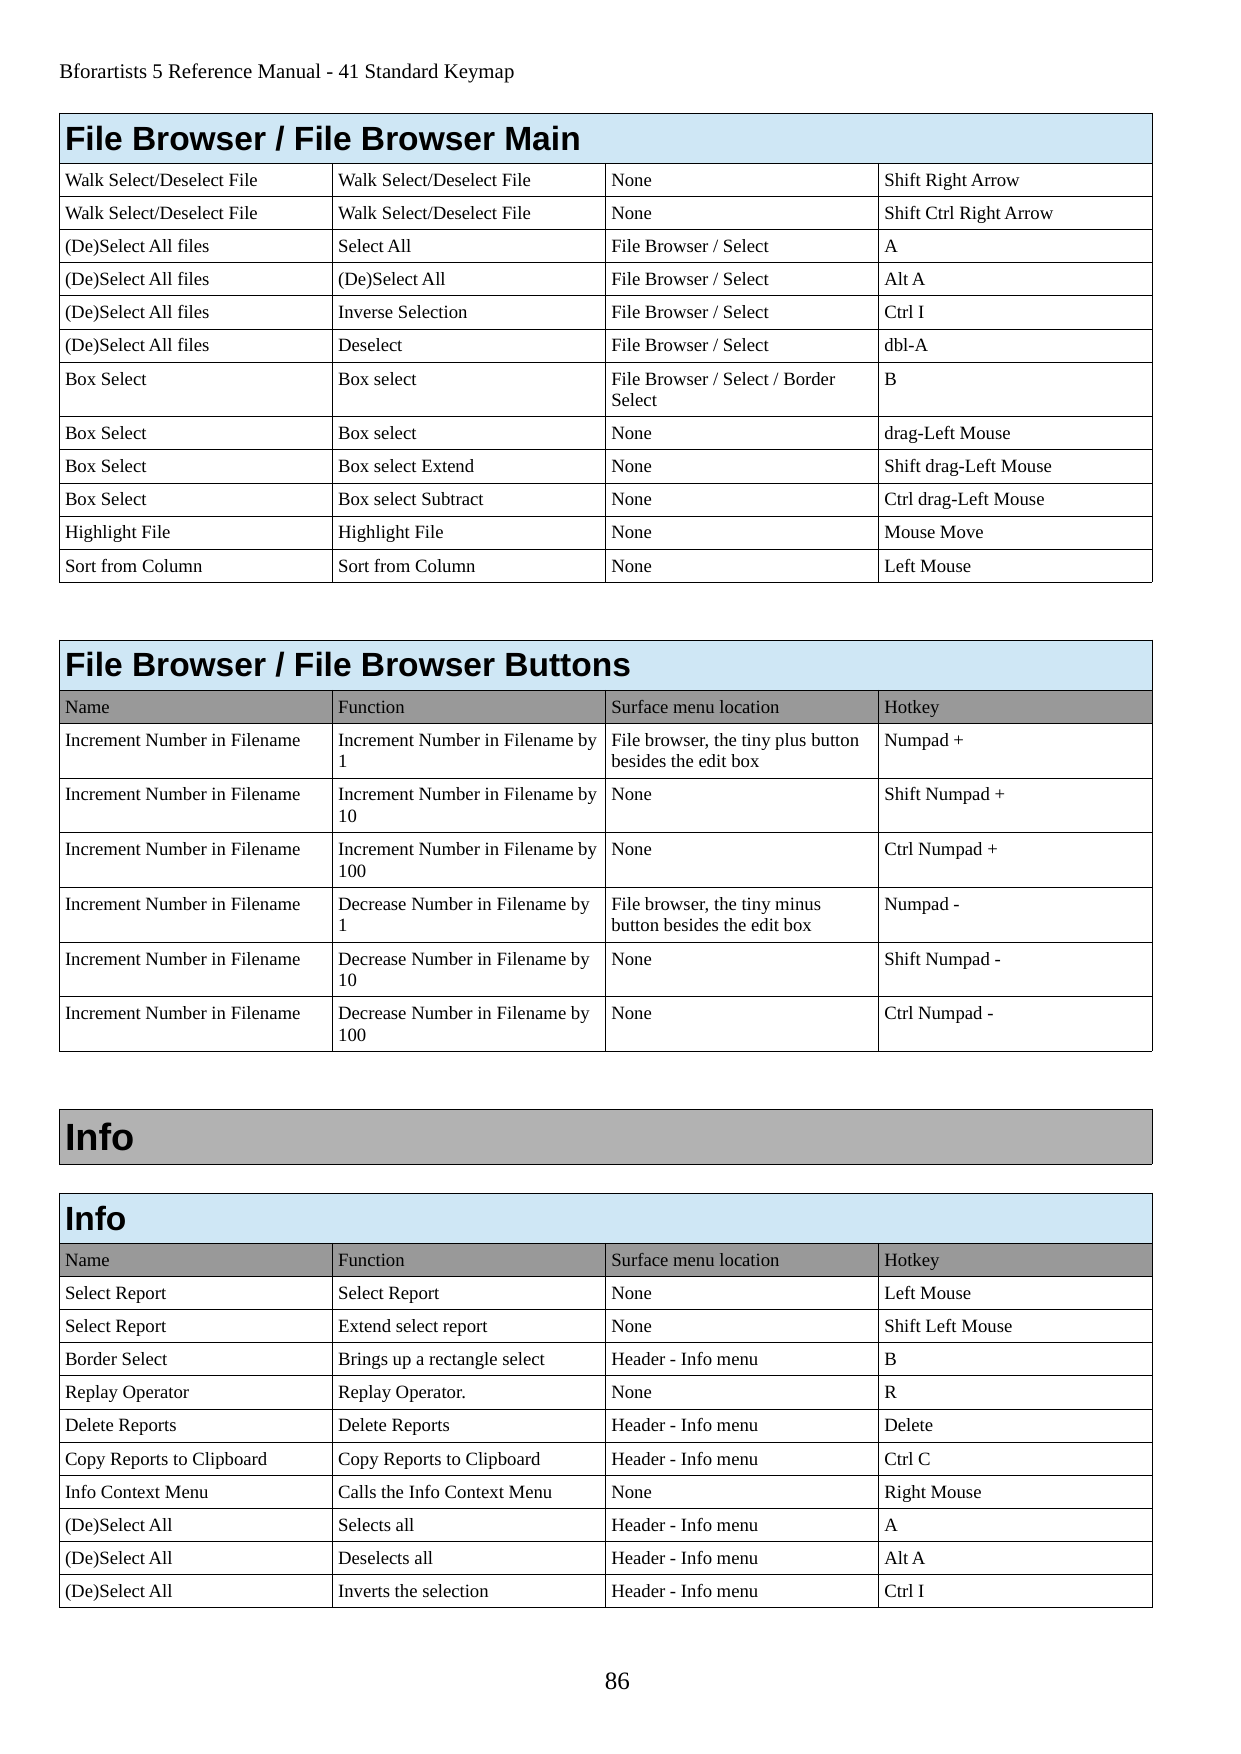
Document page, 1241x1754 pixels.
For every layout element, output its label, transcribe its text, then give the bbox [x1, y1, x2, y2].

table_cell Info Context Menu [60, 1476, 332, 1508]
table_cell Header - Info menu [606, 1343, 878, 1375]
table_cell None [606, 197, 878, 229]
table_cell Shift Numpad + [879, 779, 1152, 832]
table_cell Box select Subtract [333, 484, 605, 516]
table_cell Surface menu location [606, 1244, 878, 1276]
table_cell Header - Info menu [606, 1542, 878, 1574]
table_cell Function [333, 691, 605, 723]
table_cell Walk Select/Deselect File [333, 164, 605, 196]
table_cell Surface menu location [606, 691, 878, 723]
table_cell Header - Info menu [606, 1575, 878, 1607]
table_cell Shift Right Arrow [879, 164, 1152, 196]
table_cell Right Mouse [879, 1476, 1152, 1508]
table_cell Name [60, 1244, 332, 1276]
table_cell None [606, 517, 878, 549]
table_cell None [606, 484, 878, 516]
table_cell B [879, 363, 1152, 416]
table_cell File Browser / Select [606, 330, 878, 362]
table_cell Deselect [333, 330, 605, 362]
table_cell Select Report [333, 1277, 605, 1309]
table_cell Left Mouse [879, 1277, 1152, 1309]
table_cell Inverts the selection [333, 1575, 605, 1607]
table_cell Function [333, 1244, 605, 1276]
table_cell Delete Reports [60, 1410, 332, 1442]
table_cell Header - Info menu [606, 1509, 878, 1541]
table_cell Sort from Column [333, 550, 605, 582]
table_cell Inverse Selection [333, 296, 605, 328]
table_cell (De)Select All [60, 1575, 332, 1607]
table_cell Highlight File [333, 517, 605, 549]
table_cell None [606, 1476, 878, 1508]
table_cell (De)Select All files [60, 263, 332, 295]
table_cell Ctrl Numpad + [879, 833, 1152, 887]
table_cell Increment Number in Filename [60, 888, 332, 942]
table_cell Decrease Number in Filename by 100 [333, 997, 605, 1051]
table_cell File Browser / Select [606, 296, 878, 328]
table_cell Select All [333, 230, 605, 262]
table_cell File browser, the tiny minus button besides the edit box [606, 888, 878, 942]
table_cell Walk Select/Deselect File [60, 164, 332, 196]
table_cell Copy Reports to Clipboard [60, 1443, 332, 1475]
table_cell Shift Ctrl Right Arrow [879, 197, 1152, 229]
table_cell R [879, 1376, 1152, 1408]
table_cell Alt A [879, 263, 1152, 295]
table_cell Replay Operator [60, 1376, 332, 1408]
table_cell None [606, 1277, 878, 1309]
table_cell Brings up a rectangle select [333, 1343, 605, 1375]
table_cell Alt A [879, 1542, 1152, 1574]
table_cell Select Report [60, 1277, 332, 1309]
table_cell Increment Number in Filename [60, 997, 332, 1051]
table_cell Selects all [333, 1509, 605, 1541]
table_cell Increment Number in Filename [60, 943, 332, 996]
table_cell Extend select report [333, 1310, 605, 1342]
table_cell Walk Select/Deselect File [333, 197, 605, 229]
table_cell Shift Left Mouse [879, 1310, 1152, 1342]
table_cell Hotkey [879, 691, 1152, 723]
table_cell Select Report [60, 1310, 332, 1342]
table_cell (De)Select All [60, 1542, 332, 1574]
table_cell (De)Select All [60, 1509, 332, 1541]
table_cell (De)Select All files [60, 330, 332, 362]
table_cell A [879, 1509, 1152, 1541]
table_cell Increment Number in Filename by 10 [333, 779, 605, 832]
table_header File Browser / File Browser Buttons [60, 641, 1152, 690]
table_cell (De)Select All [333, 263, 605, 295]
table_cell B [879, 1343, 1152, 1375]
table_cell Increment Number in Filename by 1 [333, 724, 605, 777]
table_cell Increment Number in Filename [60, 724, 332, 777]
table_cell Left Mouse [879, 550, 1152, 582]
table_cell (De)Select All files [60, 296, 332, 328]
table_header File Browser / File Browser Main [60, 114, 1152, 163]
table_cell Decrease Number in Filename by 10 [333, 943, 605, 996]
table_cell (De)Select All files [60, 230, 332, 262]
table_cell Shift Numpad - [879, 943, 1152, 996]
table_cell Replay Operator. [333, 1376, 605, 1408]
table_cell None [606, 779, 878, 832]
table_cell Shift drag-Left Mouse [879, 450, 1152, 482]
table_cell Header - Info menu [606, 1410, 878, 1442]
table_cell None [606, 417, 878, 449]
table_cell A [879, 230, 1152, 262]
table_cell Decrease Number in Filename by 1 [333, 888, 605, 942]
table_cell None [606, 164, 878, 196]
table_cell Header - Info menu [606, 1443, 878, 1475]
table_cell Box Select [60, 484, 332, 516]
table_cell Name [60, 691, 332, 723]
table_cell dbl-A [879, 330, 1152, 362]
table_cell Numpad + [879, 724, 1152, 777]
table_cell Mouse Move [879, 517, 1152, 549]
table_cell Box Select [60, 450, 332, 482]
table_cell File Browser / Select [606, 230, 878, 262]
table_cell Hotkey [879, 1244, 1152, 1276]
table_cell None [606, 997, 878, 1051]
table_cell Calls the Info Context Menu [333, 1476, 605, 1508]
table_cell Ctrl drag-Left Mouse [879, 484, 1152, 516]
table_cell None [606, 450, 878, 482]
table_cell None [606, 833, 878, 887]
table_cell Box Select [60, 363, 332, 416]
table_cell None [606, 943, 878, 996]
table_cell File Browser / Select / Border Select [606, 363, 878, 416]
table_header Info [60, 1194, 1152, 1243]
table_cell None [606, 550, 878, 582]
table_cell Border Select [60, 1343, 332, 1375]
table_cell Copy Reports to Clipboard [333, 1443, 605, 1475]
table_cell Deselects all [333, 1542, 605, 1574]
table_cell drag-Left Mouse [879, 417, 1152, 449]
table_cell File browser, the tiny plus button besides the edit box [606, 724, 878, 777]
table_cell Numpad - [879, 888, 1152, 942]
table_cell Sort from Column [60, 550, 332, 582]
table_cell Box select [333, 417, 605, 449]
table_cell Ctrl I [879, 296, 1152, 328]
table_cell Ctrl C [879, 1443, 1152, 1475]
table_cell Walk Select/Deselect File [60, 197, 332, 229]
table_cell Box Select [60, 417, 332, 449]
table_cell None [606, 1376, 878, 1408]
table_cell Box select [333, 363, 605, 416]
table_cell Increment Number in Filename [60, 833, 332, 887]
table_cell Box select Extend [333, 450, 605, 482]
table_cell Increment Number in Filename by 100 [333, 833, 605, 887]
table_cell Increment Number in Filename [60, 779, 332, 832]
table_cell Delete Reports [333, 1410, 605, 1442]
table_cell File Browser / Select [606, 263, 878, 295]
table_header Info [60, 1110, 1152, 1164]
table_cell Ctrl Numpad - [879, 997, 1152, 1051]
table_cell Delete [879, 1410, 1152, 1442]
table_cell None [606, 1310, 878, 1342]
table_cell Ctrl I [879, 1575, 1152, 1607]
table_cell Highlight File [60, 517, 332, 549]
